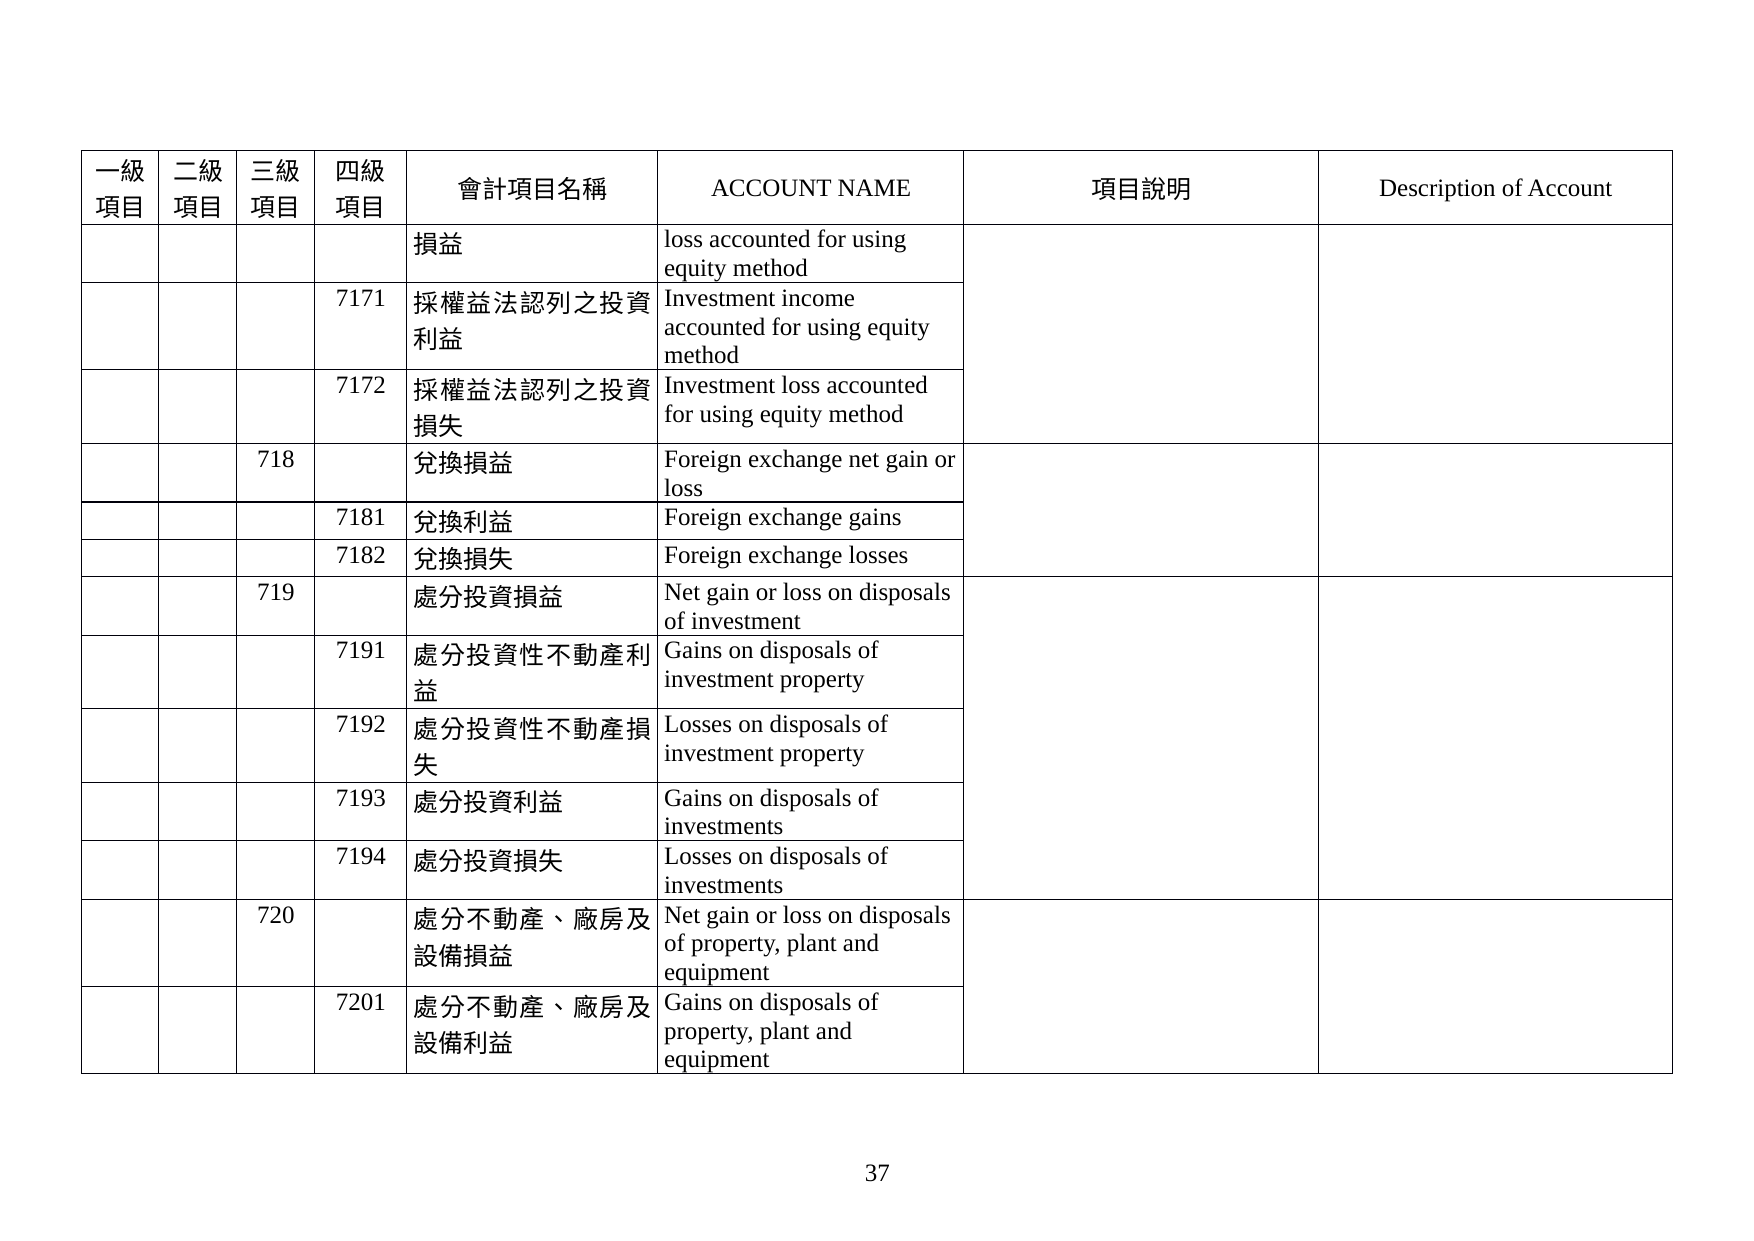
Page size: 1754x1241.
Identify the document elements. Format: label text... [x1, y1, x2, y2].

table_cell [1319, 900, 1672, 1073]
table_cell Investment loss accounted for using equity method [658, 370, 963, 443]
table_cell Foreign exchange net gain or loss [658, 444, 963, 501]
table_header ACCOUNT NAME [658, 151, 963, 223]
table_cell [964, 900, 1318, 1073]
table_cell 兌換損失 [407, 540, 657, 576]
table_cell [964, 444, 1318, 576]
table_cell [159, 577, 236, 634]
table_cell [237, 503, 314, 539]
table_cell Net gain or loss on disposals of property, plant and equipment [658, 900, 963, 986]
table_cell [964, 225, 1318, 443]
table_cell [315, 900, 406, 986]
table_cell [82, 841, 158, 899]
table_cell [237, 987, 314, 1073]
table_cell Gains on disposals of property, plant and equipment [658, 987, 963, 1073]
table_cell [82, 636, 158, 708]
table_cell 720 [237, 900, 314, 986]
table_header 會計項目名稱 [407, 151, 657, 223]
table_header Description of Account [1319, 151, 1672, 223]
table_cell [82, 783, 158, 840]
table_cell 處分投資性不動產損失 [407, 709, 657, 782]
table_cell 719 [237, 577, 314, 634]
table_cell 7201 [315, 987, 406, 1073]
table_header 一級項目 [82, 151, 158, 223]
table_cell 7181 [315, 503, 406, 539]
table_cell Losses on disposals of investments [658, 841, 963, 899]
table_cell [237, 783, 314, 840]
table_cell [237, 636, 314, 708]
table_header 二級項目 [159, 151, 236, 223]
table_cell 處分不動產、廠房及設備損益 [407, 900, 657, 986]
table_cell [82, 225, 158, 282]
table_cell 處分投資損失 [407, 841, 657, 899]
table_cell 採權益法認列之投資損失 [407, 370, 657, 443]
table_header 項目說明 [964, 151, 1318, 223]
table_cell [237, 841, 314, 899]
table_cell Gains on disposals of investments [658, 783, 963, 840]
table_cell [159, 370, 236, 443]
table_cell [237, 225, 314, 282]
table_cell [1319, 577, 1672, 899]
table_cell [159, 987, 236, 1073]
table_cell 7171 [315, 283, 406, 369]
table_cell [237, 709, 314, 782]
table_cell 7182 [315, 540, 406, 576]
table_cell Foreign exchange losses [658, 540, 963, 576]
table_cell 7193 [315, 783, 406, 840]
table_cell [82, 987, 158, 1073]
table_cell 7191 [315, 636, 406, 708]
table_cell [315, 577, 406, 634]
table_cell [1319, 444, 1672, 576]
table_cell [159, 709, 236, 782]
table_cell [315, 225, 406, 282]
table_cell [82, 503, 158, 539]
table_cell [159, 900, 236, 986]
table_cell Gains on disposals of investment property [658, 636, 963, 708]
table_cell 處分投資性不動產利益 [407, 636, 657, 708]
table_cell 7172 [315, 370, 406, 443]
table_header 三級項目 [237, 151, 314, 223]
table_cell [82, 900, 158, 986]
table_cell [237, 540, 314, 576]
table_cell 7192 [315, 709, 406, 782]
table_cell [964, 577, 1318, 899]
table_header 四級 項目 [315, 151, 406, 223]
table_cell [82, 444, 158, 501]
table_cell [159, 636, 236, 708]
table_cell [82, 540, 158, 576]
table_cell Foreign exchange gains [658, 503, 963, 539]
table_cell Net gain or loss on disposals of investment [658, 577, 963, 634]
table_cell Investment income accounted for using equity method [658, 283, 963, 369]
table_cell [237, 370, 314, 443]
table_cell [82, 370, 158, 443]
table_cell [159, 503, 236, 539]
table_cell 718 [237, 444, 314, 501]
table_cell [82, 709, 158, 782]
table_cell 採權益法認列之投資利益 [407, 283, 657, 369]
table_cell [159, 283, 236, 369]
table_cell 7194 [315, 841, 406, 899]
table_cell 兌換損益 [407, 444, 657, 501]
table_cell [82, 283, 158, 369]
table_cell [237, 283, 314, 369]
table_cell loss accounted for using equity method [658, 225, 963, 282]
table_cell [159, 841, 236, 899]
table_cell [159, 783, 236, 840]
table_cell 處分投資利益 [407, 783, 657, 840]
table_cell 處分不動產、廠房及設備利益 [407, 987, 657, 1073]
table_cell [159, 540, 236, 576]
table_cell [82, 577, 158, 634]
table_cell [315, 444, 406, 501]
table_cell [1319, 225, 1672, 443]
table_cell 處分投資損益 [407, 577, 657, 634]
table_cell 兌換利益 [407, 503, 657, 539]
table_cell 損益 [407, 225, 657, 282]
table_cell [159, 444, 236, 501]
table_cell Losses on disposals of investment property [658, 709, 963, 782]
table_cell [159, 225, 236, 282]
